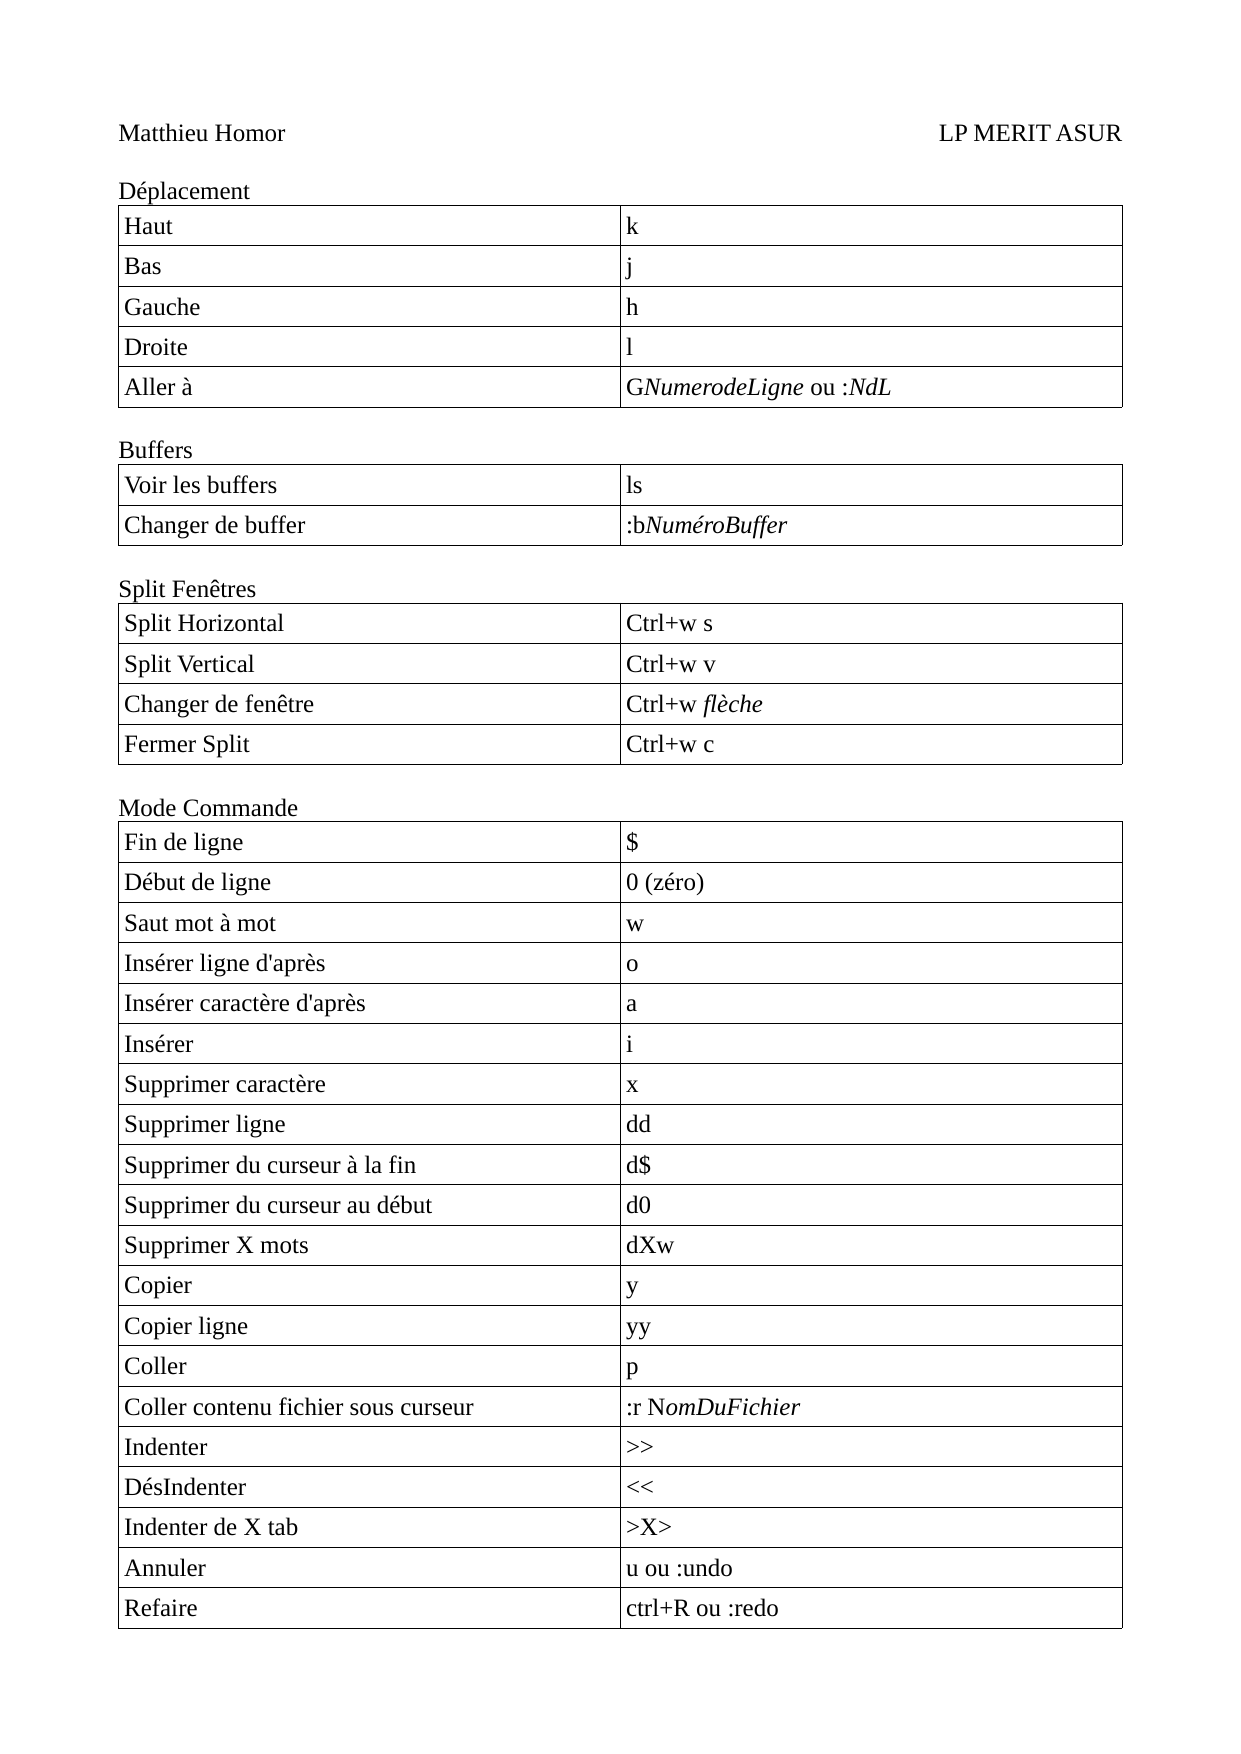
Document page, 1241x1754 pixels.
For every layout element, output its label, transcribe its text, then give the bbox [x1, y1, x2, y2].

table_cell 0 (zéro) [621, 863, 1122, 902]
table_cell >> [621, 1427, 1122, 1466]
text Buffers [118, 436, 1122, 464]
table_cell :bNuméroBuffer [621, 506, 1122, 545]
table_cell Copier [119, 1266, 620, 1305]
table_cell Droite [119, 327, 620, 366]
text Mode Commande [118, 793, 1122, 821]
table_cell Changer de buffer [119, 506, 620, 545]
table_header ls [621, 465, 1122, 504]
table_cell a [621, 984, 1122, 1023]
table_cell i [621, 1024, 1122, 1063]
table_cell Ctrl+w c [621, 725, 1122, 764]
table_cell Refaire [119, 1588, 620, 1628]
table_header Haut [119, 206, 620, 245]
table_cell DésIndenter [119, 1467, 620, 1507]
table_cell Fermer Split [119, 725, 620, 764]
table_cell Bas [119, 246, 620, 286]
table_cell Insérer ligne d'après [119, 943, 620, 983]
table_cell Ctrl+w flèche [621, 684, 1122, 723]
table_cell ctrl+R ou :redo [621, 1588, 1122, 1628]
table_cell y [621, 1266, 1122, 1305]
table_cell Insérer [119, 1024, 620, 1063]
table_cell Copier ligne [119, 1306, 620, 1345]
table_cell o [621, 943, 1122, 983]
table_cell d$ [621, 1145, 1122, 1184]
table_cell dXw [621, 1226, 1122, 1265]
table_cell Supprimer ligne [119, 1105, 620, 1144]
table_cell Insérer caractère d'après [119, 984, 620, 1023]
text Split Fenêtres [118, 574, 1122, 602]
table_cell Indenter [119, 1427, 620, 1466]
table_cell p [621, 1346, 1122, 1386]
table_cell w [621, 903, 1122, 942]
table_cell Supprimer du curseur à la fin [119, 1145, 620, 1184]
table_header Fin de ligne [119, 822, 620, 862]
table_cell << [621, 1467, 1122, 1507]
table_header Voir les buffers [119, 465, 620, 504]
table_cell Début de ligne [119, 863, 620, 902]
table_cell j [621, 246, 1122, 286]
table_cell x [621, 1064, 1122, 1103]
table_cell >X> [621, 1508, 1122, 1547]
table_cell dd [621, 1105, 1122, 1144]
table_cell l [621, 327, 1122, 366]
table_cell Ctrl+w v [621, 644, 1122, 683]
table_header Split Horizontal [119, 604, 620, 643]
table_header $ [621, 822, 1122, 862]
table_cell Annuler [119, 1548, 620, 1587]
table_cell Gauche [119, 287, 620, 326]
table_cell Indenter de X tab [119, 1508, 620, 1547]
table_cell Split Vertical [119, 644, 620, 683]
table_cell yy [621, 1306, 1122, 1345]
table_cell d0 [621, 1185, 1122, 1224]
table_cell Supprimer du curseur au début [119, 1185, 620, 1224]
table_cell Aller à [119, 367, 620, 407]
table_cell Supprimer caractère [119, 1064, 620, 1103]
table_cell Saut mot à mot [119, 903, 620, 942]
table_cell Supprimer X mots [119, 1226, 620, 1265]
table_cell :r NomDuFichier [621, 1387, 1122, 1426]
table_cell h [621, 287, 1122, 326]
table_cell GNumerodeLigne ou :NdL [621, 367, 1122, 407]
table_cell Coller contenu fichier sous curseur [119, 1387, 620, 1426]
table_cell u ou :undo [621, 1548, 1122, 1587]
table_header k [621, 206, 1122, 245]
table_header Ctrl+w s [621, 604, 1122, 643]
table_cell Coller [119, 1346, 620, 1386]
table_cell Changer de fenêtre [119, 684, 620, 723]
text Déplacement [118, 176, 1122, 205]
